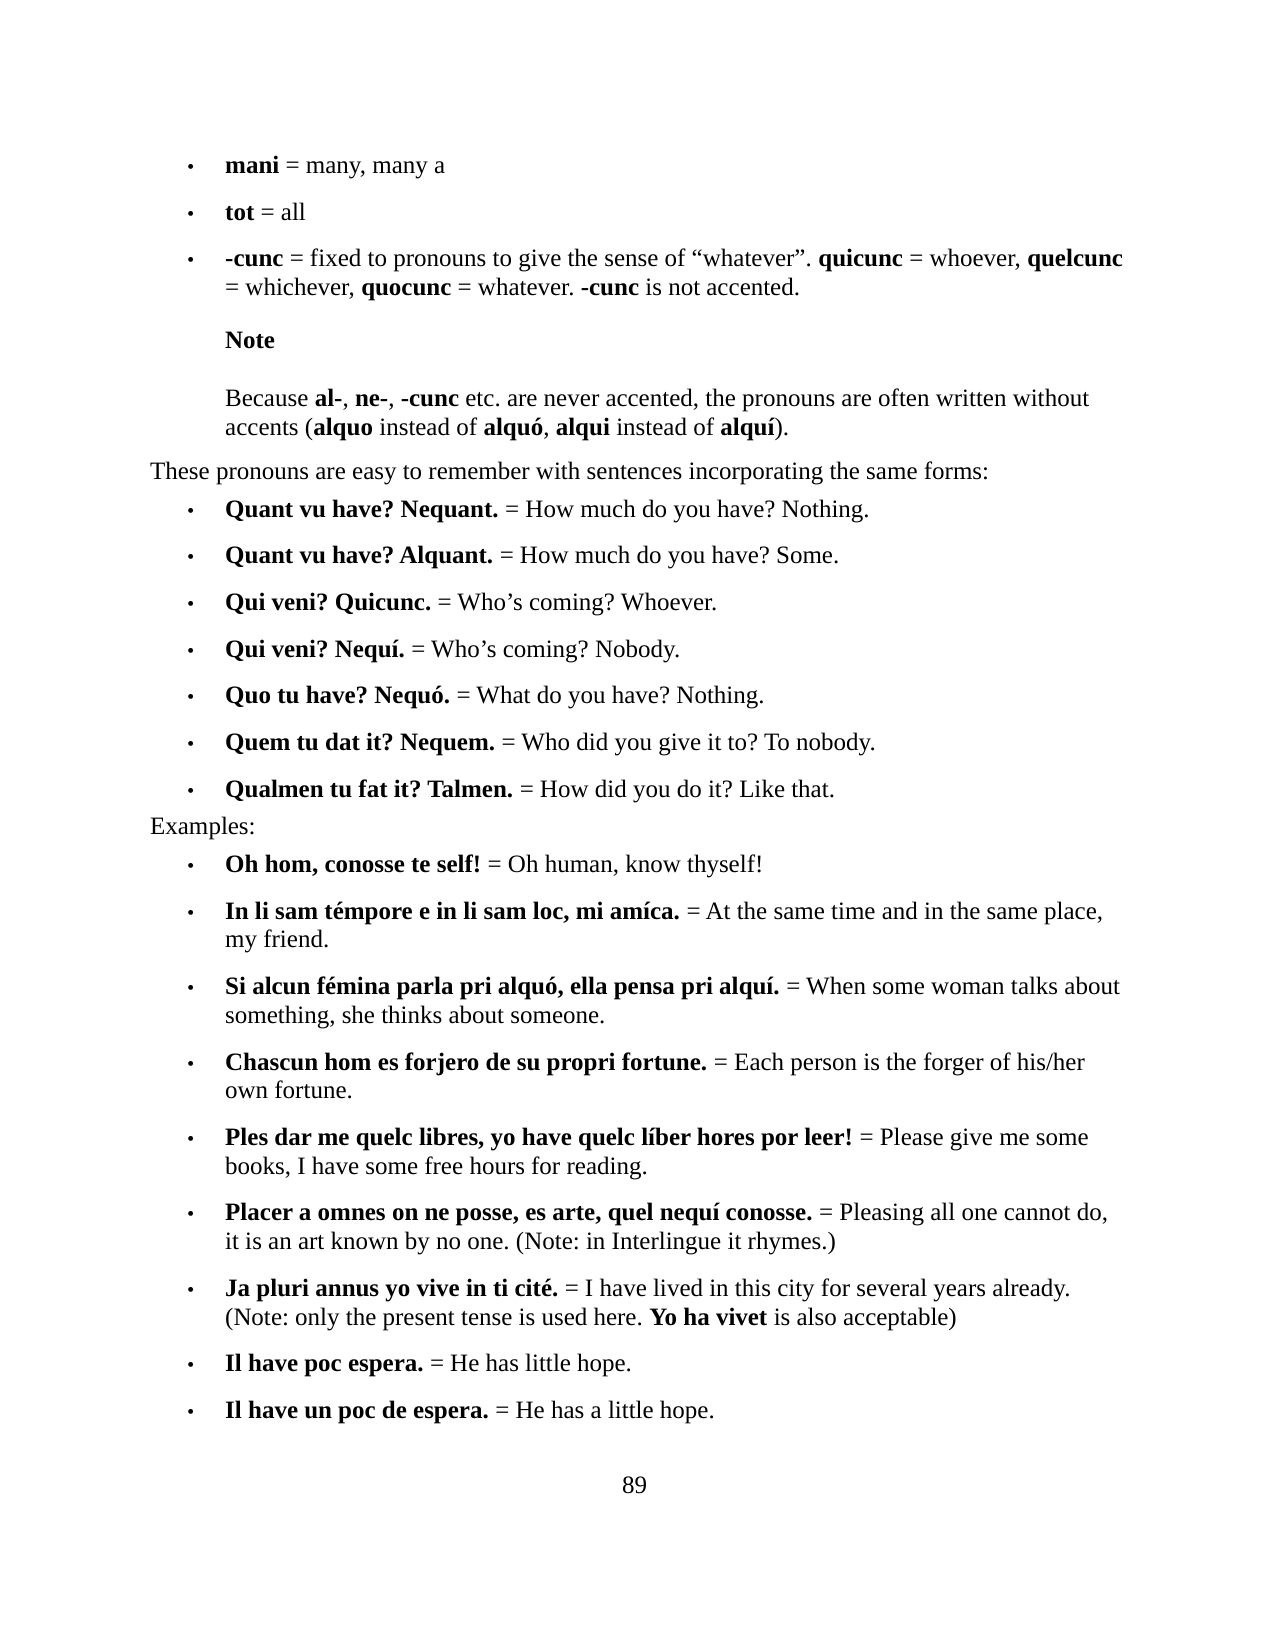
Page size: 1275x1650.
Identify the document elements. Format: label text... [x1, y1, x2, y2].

list Quem tu dat it? Nequem. = Who did you give it to? To nobody. [187, 727, 1125, 756]
list Il have un poc de espera. = He has a little hope. [187, 1395, 1125, 1424]
list In li sam témpore e in li sam loc, mi amíca. = At the same time and in the same place, my friend. [187, 896, 1125, 953]
text Examples: [150, 811, 1125, 840]
list Qualmen tu fat it? Talmen. = How did you do it? Like that. [187, 774, 1125, 802]
list Quant vu have? Alquant. = How much do you have? Some. [187, 540, 1125, 569]
text Note [225, 325, 1125, 353]
list Quant vu have? Nequant. = How much do you have? Nothing. [187, 494, 1125, 522]
list -cunc = fixed to pronouns to give the sense of “whatever”. quicunc = whoever, quelcunc = whichever, quocunc = whatever. -cunc is not accented. [187, 243, 1125, 301]
list Si alcun fémina parla pri alquó, ella pensa pri alquí. = When some woman talks about something, she thinks about someone. [187, 971, 1125, 1029]
list Quo tu have? Nequó. = What do you have? Nothing. [187, 680, 1125, 709]
list Qui veni? Quicunc. = Who’s coming? Whoever. [187, 587, 1125, 616]
text Because al-, ne-, -cunc etc. are never accented, the pronouns are often written without accents (alquo instead of alquó, alqui instead of alquí). [225, 383, 1125, 441]
list Chascun hom es forjero de su propri fortune. = Each person is the forger of his/her own fortune. [187, 1047, 1125, 1104]
list tot = all [187, 197, 1125, 225]
list mani = many, many a [187, 150, 1125, 179]
list Oh hom, conosse te self! = Oh human, know thyself! [187, 849, 1125, 878]
list Qui veni? Nequí. = Who’s coming? Nobody. [187, 634, 1125, 662]
text These pronouns are easy to remember with sentences incorporating the same forms: [150, 456, 1125, 485]
list Ples dar me quelc libres, yo have quelc líber hores por leer! = Please give me some books, I have some free hours for reading. [187, 1122, 1125, 1179]
list Ja pluri annus yo vive in ti cité. = I have lived in this city for several years already. (Note: only the present tense is used here. Yo ha vivet is also acceptable) [187, 1273, 1125, 1330]
list Placer a omnes on ne posse, es arte, quel nequí conosse. = Pleasing all one cannot do, it is an art known by no one. (Note: in Interlingue it rhymes.) [187, 1197, 1125, 1255]
list Il have poc espera. = He has little hope. [187, 1348, 1125, 1377]
